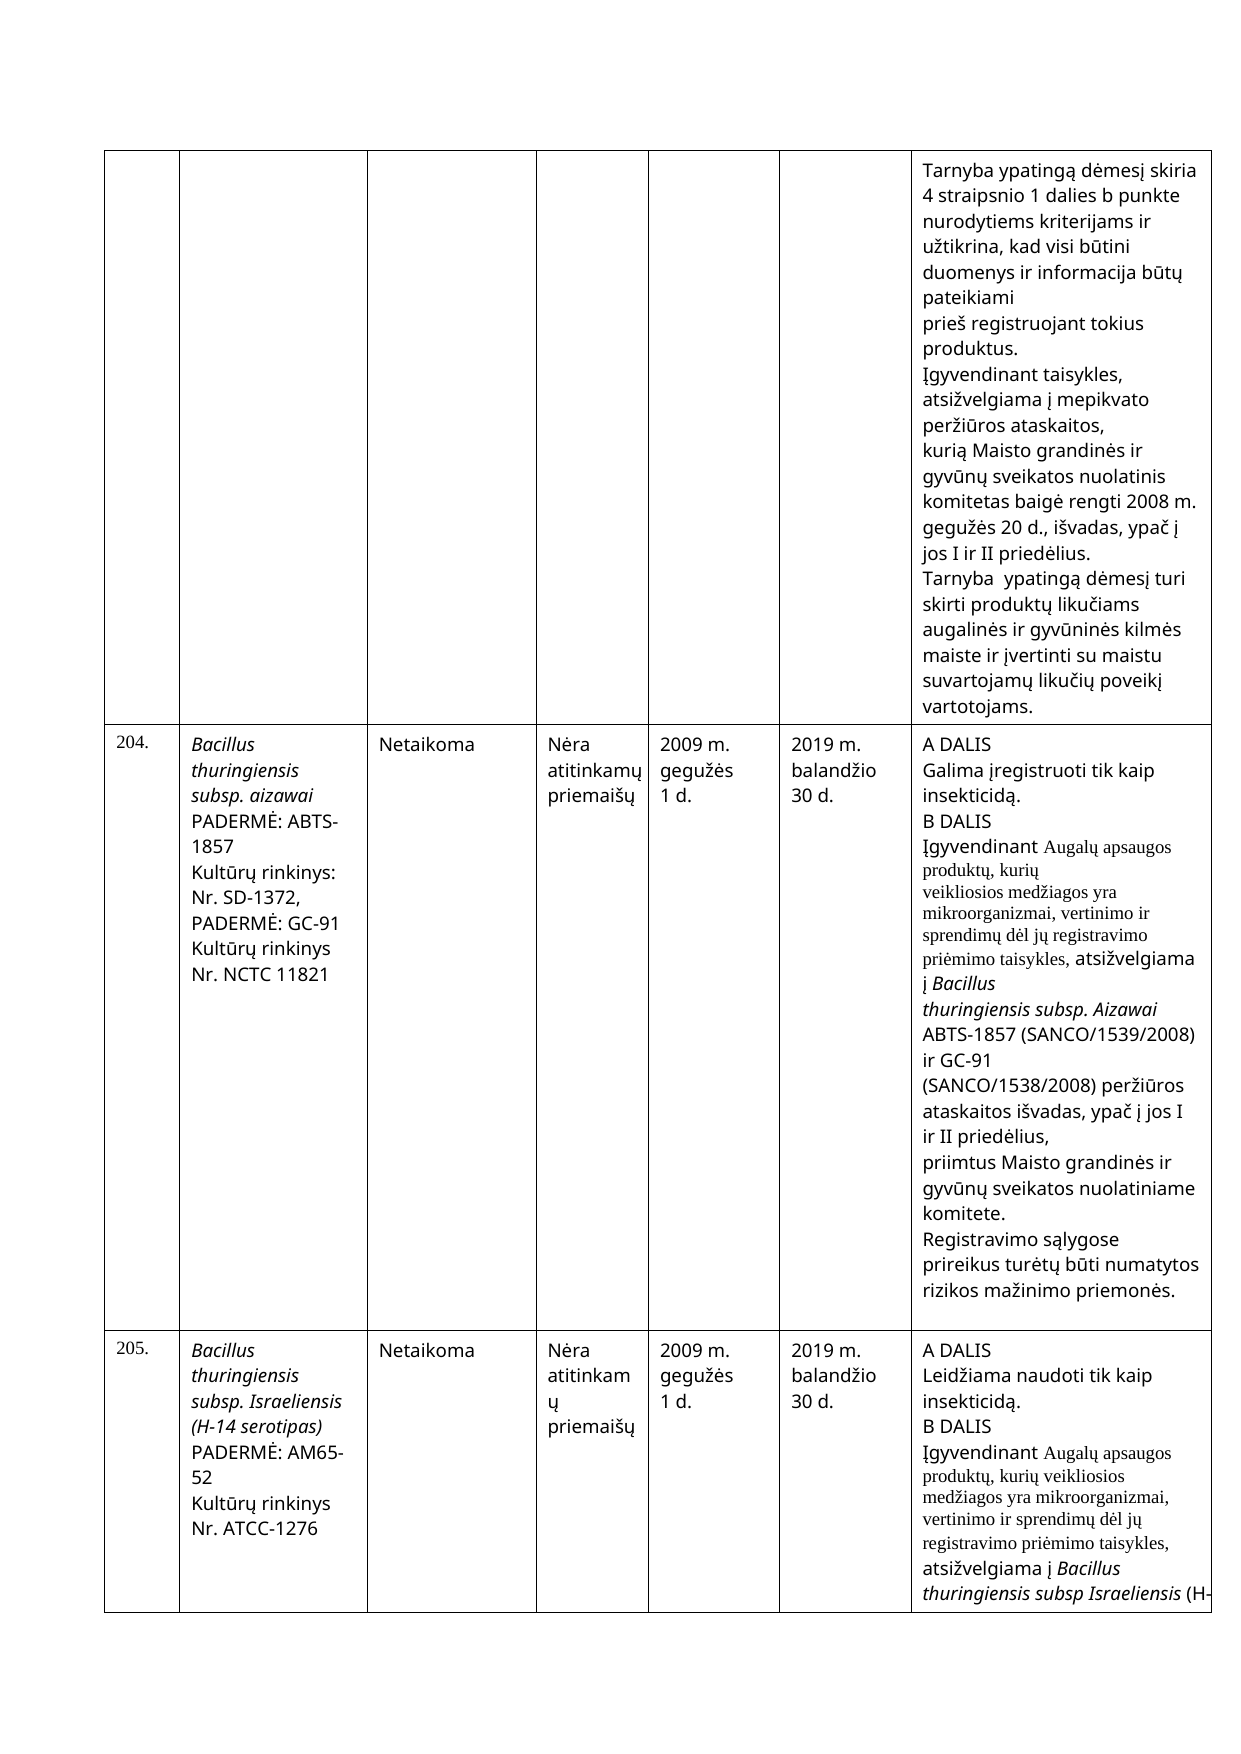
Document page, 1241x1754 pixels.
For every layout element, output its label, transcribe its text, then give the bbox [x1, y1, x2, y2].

table_cell A DALIS Galima įregistruoti tik kaip insekticidą. B DALIS Įgyvendinant Augalų apsaugos produktų, kurių veikliosios medžiagos yra mikroorganizmai, vertinimo ir sprendimų dėl jų registravimo priėmimo taisykles, atsižvelgiama į Bacillus thuringiensis subsp. Aizawai ABTS-1857 (SANCO/1539/2008) ir GC-91 (SANCO/1538/2008) peržiūros ataskaitos išvadas, ypač į jos I ir II priedėlius, priimtus Maisto grandinės ir gyvūnų sveikatos nuolatiniame komitete. Registravimo sąlygose prireikus turėtų būti numatytos rizikos mažinimo priemonės. [912, 725, 1211, 1330]
table_cell [180, 151, 367, 724]
table_cell 2009 m. gegužės 1 d. [649, 1331, 779, 1612]
table_cell [649, 151, 779, 724]
table_cell 205. [105, 1331, 179, 1612]
table_cell Nėra atitinkamų priemaišų [537, 725, 648, 1330]
table_cell 2019 m. balandžio 30 d. [780, 725, 911, 1330]
table_cell Netaikoma [368, 1331, 536, 1612]
table_cell Bacillus thuringiensis subsp. Israeliensis (H-14 serotipas) PADERMĖ: AM65-52 Kultūrų rinkinys Nr. ATCC-1276 [180, 1331, 367, 1612]
table_cell [105, 151, 179, 724]
table_cell 204. [105, 725, 179, 1330]
table_cell 2009 m. gegužės 1 d. [649, 725, 779, 1330]
table_cell Bacillus thuringiensis subsp. aizawai PADERMĖ: ABTS-1857 Kultūrų rinkinys: Nr. SD-1372, PADERMĖ: GC-91 Kultūrų rinkinys Nr. NCTC 11821 [180, 725, 367, 1330]
table_cell Netaikoma [368, 725, 536, 1330]
table_cell Tarnyba ypatingą dėmesį skiria 4 straipsnio 1 dalies b punkte nurodytiems kriterijams ir užtikrina, kad visi būtini duomenys ir informacija būtų pateikiami prieš registruojant tokius produktus. Įgyvendinant taisykles, atsižvelgiama į mepikvato peržiūros ataskaitos, kurią Maisto grandinės ir gyvūnų sveikatos nuolatinis komitetas baigė rengti 2008 m. gegužės 20 d., išvadas, ypač į jos I ir II priedėlius. Tarnyba ypatingą dėmesį turi skirti produktų likučiams augalinės ir gyvūninės kilmės maiste ir įvertinti su maistu suvartojamų likučių poveikį vartotojams. [912, 151, 1211, 724]
table_cell [537, 151, 648, 724]
table_cell [368, 151, 536, 724]
table_cell [780, 151, 911, 724]
table_cell A DALIS Leidžiama naudoti tik kaip insekticidą. B DALIS Įgyvendinant Augalų apsaugos produktų, kurių veikliosios medžiagos yra mikroorganizmai, vertinimo ir sprendimų dėl jų registravimo priėmimo taisykles, atsižvelgiama į Bacillus thuringiensis subsp Israeliensis (H- [912, 1331, 1211, 1612]
table_cell Nėra atitinkamų priemaišų [537, 1331, 648, 1612]
table_cell 2019 m. balandžio 30 d. [780, 1331, 911, 1612]
